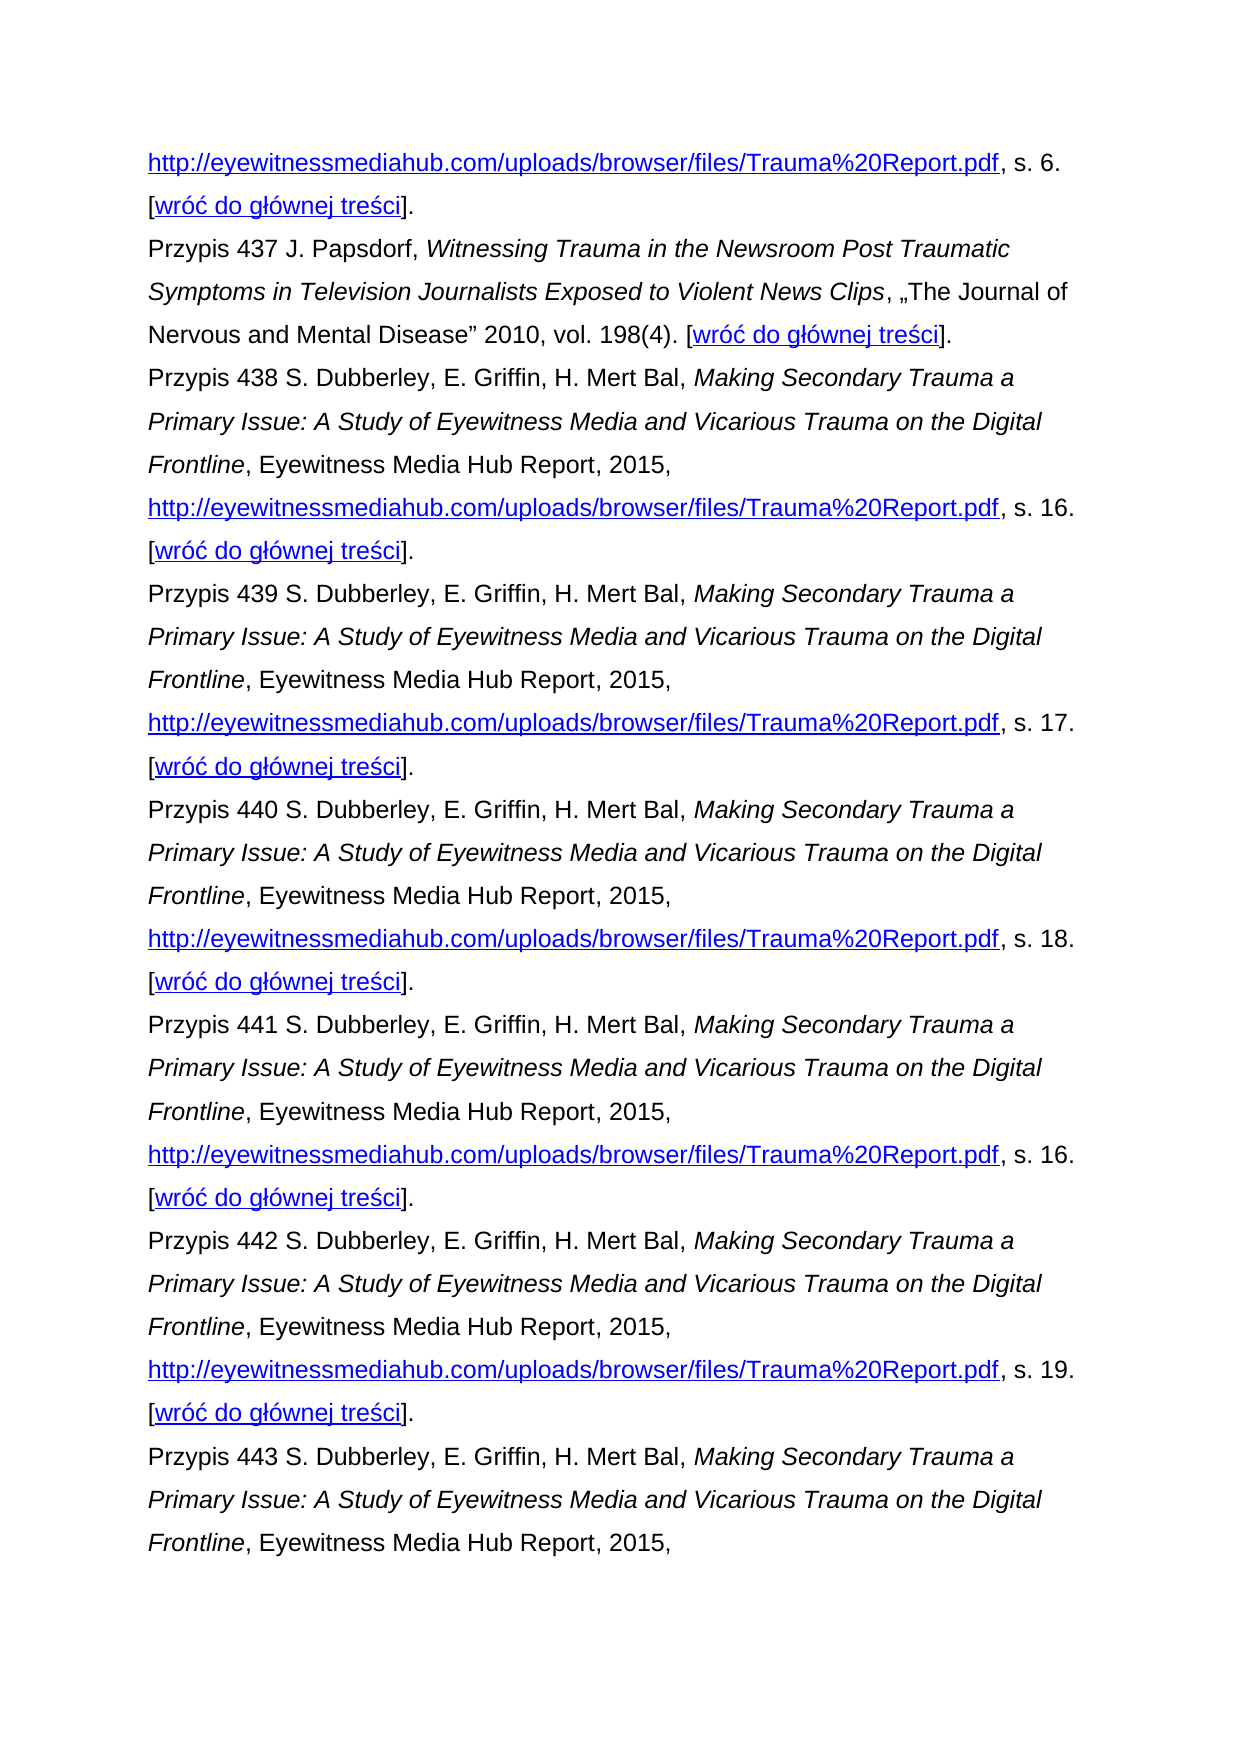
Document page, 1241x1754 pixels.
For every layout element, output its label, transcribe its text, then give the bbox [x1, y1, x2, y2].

text Przypis 440 S. Dubberley, E. Griffin, H. Mert Bal, Making Secondary Trauma a Primary Issue: A Study of Eyewitness Media and Vicarious Trauma on the Digital Frontline, Eyewitness Media Hub Report, 2015, http://eyewitnessmediahub.com/uploads/browser/files/Trauma%20Report.pdf, s. 18. [wróć do głównej treści]. [148, 794, 1092, 996]
text http://eyewitnessmediahub.com/uploads/browser/files/Trauma%20Report.pdf, s. 6. [wróć do głównej treści]. [148, 148, 1092, 219]
text Przypis 438 S. Dubberley, E. Griffin, H. Mert Bal, Making Secondary Trauma a Primary Issue: A Study of Eyewitness Media and Vicarious Trauma on the Digital Frontline, Eyewitness Media Hub Report, 2015, http://eyewitnessmediahub.com/uploads/browser/files/Trauma%20Report.pdf, s. 16. [wróć do głównej treści]. [148, 363, 1092, 564]
text Przypis 442 S. Dubberley, E. Griffin, H. Mert Bal, Making Secondary Trauma a Primary Issue: A Study of Eyewitness Media and Vicarious Trauma on the Digital Frontline, Eyewitness Media Hub Report, 2015, http://eyewitnessmediahub.com/uploads/browser/files/Trauma%20Report.pdf, s. 19. [wróć do głównej treści]. [148, 1226, 1092, 1427]
text Przypis 443 S. Dubberley, E. Griffin, H. Mert Bal, Making Secondary Trauma a Primary Issue: A Study of Eyewitness Media and Vicarious Trauma on the Digital Frontline, Eyewitness Media Hub Report, 2015, [148, 1441, 1092, 1556]
text Przypis 439 S. Dubberley, E. Griffin, H. Mert Bal, Making Secondary Trauma a Primary Issue: A Study of Eyewitness Media and Vicarious Trauma on the Digital Frontline, Eyewitness Media Hub Report, 2015, http://eyewitnessmediahub.com/uploads/browser/files/Trauma%20Report.pdf, s. 17. [wróć do głównej treści]. [148, 579, 1092, 780]
text Przypis 441 S. Dubberley, E. Griffin, H. Mert Bal, Making Secondary Trauma a Primary Issue: A Study of Eyewitness Media and Vicarious Trauma on the Digital Frontline, Eyewitness Media Hub Report, 2015, http://eyewitnessmediahub.com/uploads/browser/files/Trauma%20Report.pdf, s. 16. [wróć do głównej treści]. [148, 1010, 1092, 1211]
text Przypis 437 J. Papsdorf, Witnessing Trauma in the Newsroom Post Traumatic Symptoms in Television Journalists Exposed to Violent News Clips, „The Journal of Nervous and Mental Disease” 2010, vol. 198(4). [wróć do głównej treści]. [148, 234, 1092, 349]
